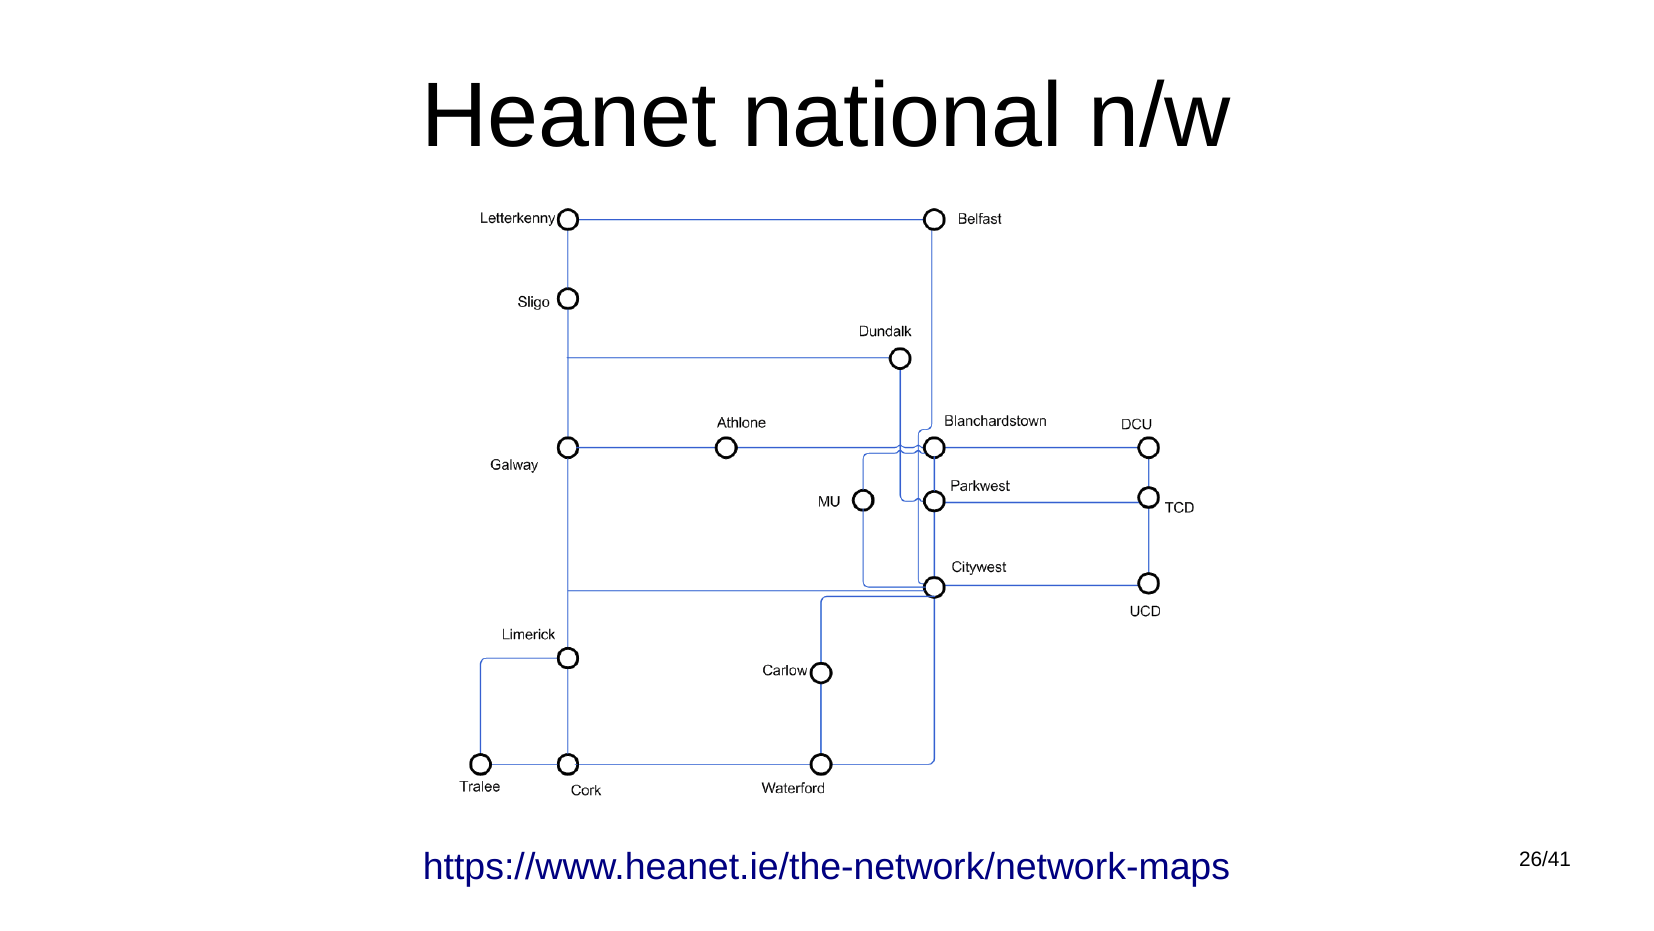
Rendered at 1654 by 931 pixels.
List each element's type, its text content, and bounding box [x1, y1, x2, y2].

title Heanet national n/w [82, 37, 1571, 193]
picture [459, 207, 1194, 799]
text_box https://www.heanet.ie/the-network/network-maps [408, 838, 1246, 896]
